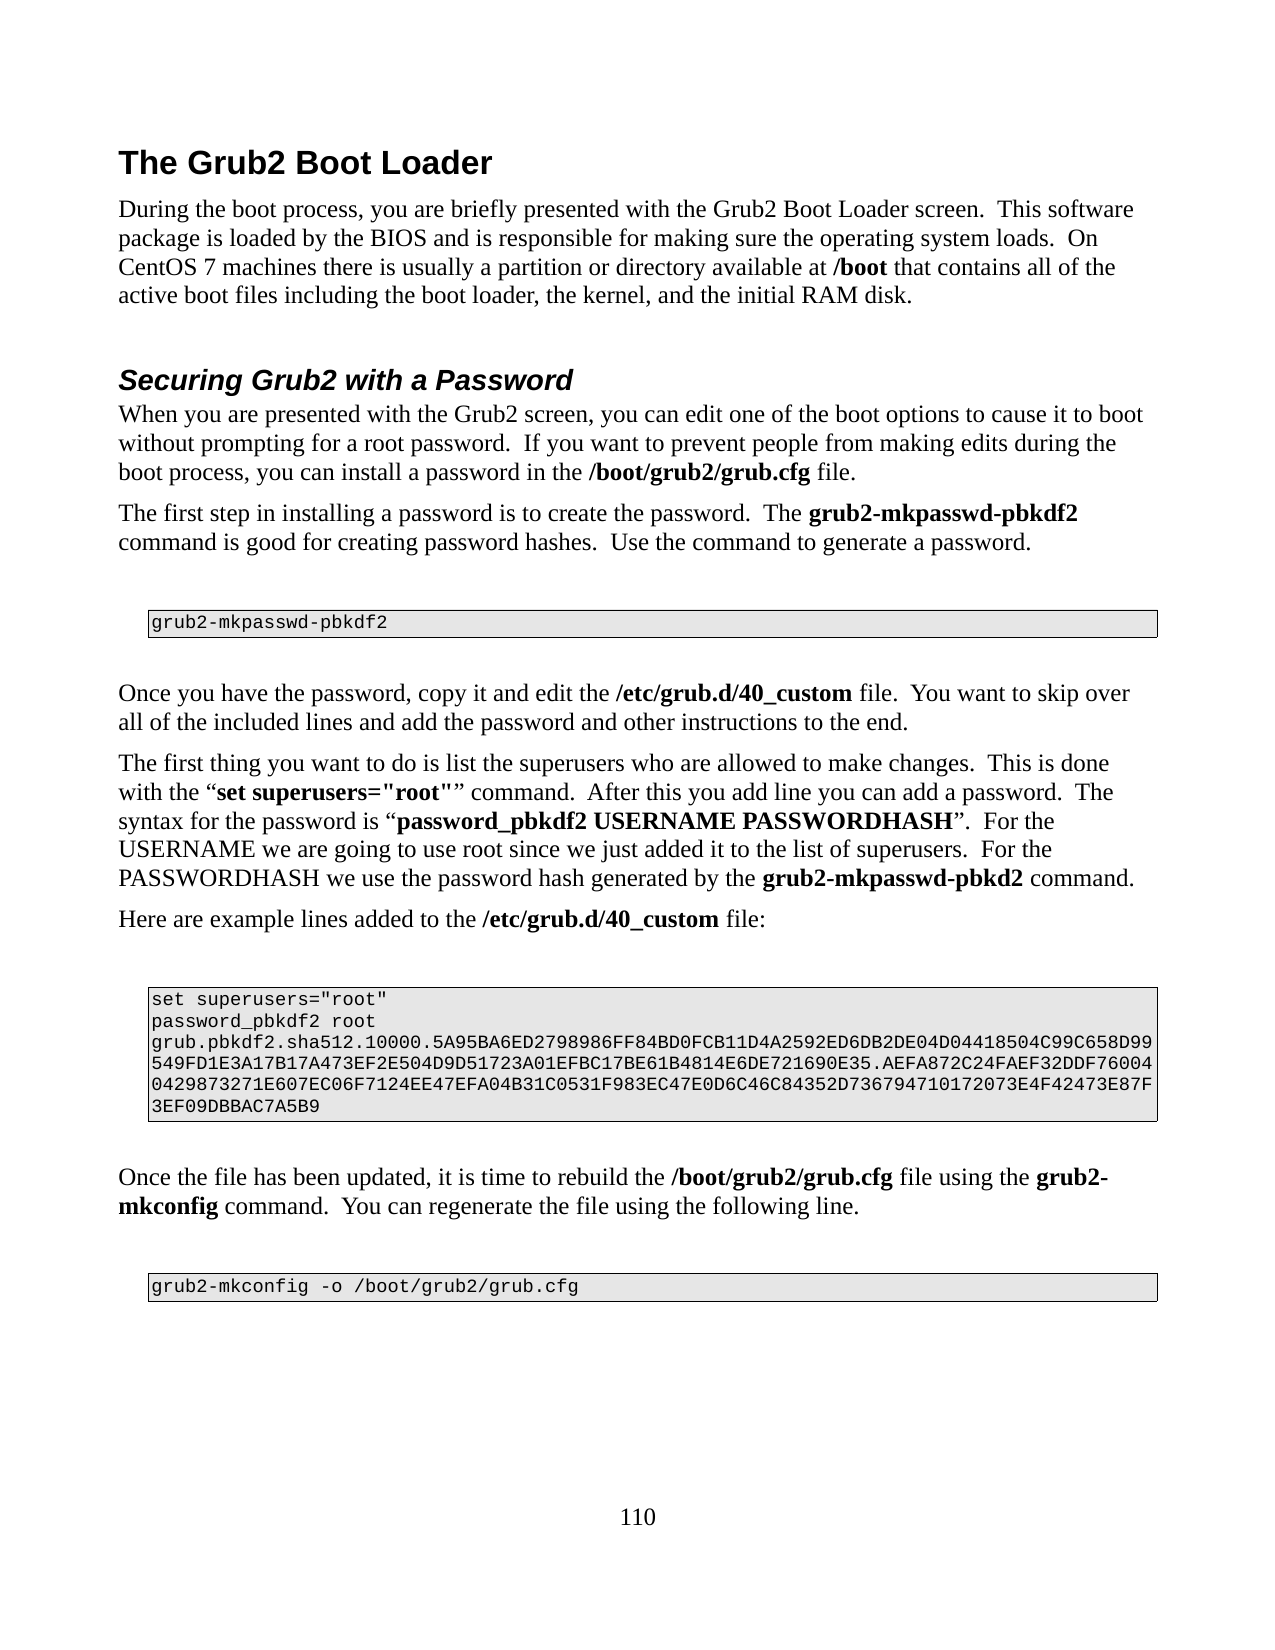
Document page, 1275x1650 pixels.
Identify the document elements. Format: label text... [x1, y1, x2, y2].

text When you are presented with the Grub2 screen, you can edit one of the boot options to cause it to boot without prompting for a root password. If you want to prevent people from making edits during the boot process, you can install a password in the /boot/grub2/grub.cfg file. [118, 399, 1157, 486]
text grub2-mkconfig -o /boot/grub2/grub.cfg [149, 1274, 1157, 1301]
text grub2-mkpasswd-pbkdf2 [149, 611, 1157, 637]
text set superusers="root" [149, 988, 1157, 1008]
text During the boot process, you are briefly presented with the Grub2 Boot Loader screen. This software package is loaded by the BIOS and is responsible for making sure the operating system loads. On CentOS 7 machines there is usually a partition or directory available at /boot that contains all of the active boot files including the boot loader, the kernel, and the initial RAM disk. [118, 194, 1157, 309]
text The first step in installing a password is to create the password. The grub2-mkpasswd-pbkdf2 command is good for creating password hashes. Use the command to generate a password. [118, 498, 1157, 556]
subtitle The Grub2 Boot Loader [118, 143, 1157, 182]
text Here are example lines added to the /etc/grub.d/40_custom file: [118, 904, 1157, 933]
text password_pbkdf2 root grub.pbkdf2.sha512.10000.5A95BA6ED2798986FF84BD0FCB11D4A2592ED6DB2DE04D04418504C99C658D99549FD1E3A17B17A473EF2E504D9D51723A01EFBC17BE61B4814E6DE721690E35.AEFA872C24FAEF32DDF760040429873271E607EC06F7124EE47EFA04B31C0531F983EC47E0D6C46C84352D736794710172073E4F42473E87F3EF09DBBAC7A5B9 [149, 1008, 1157, 1121]
text Once the file has been updated, it is time to rebuild the /boot/grub2/grub.cfg file using the grub2-mkconfig command. You can regenerate the file using the following line. [118, 1162, 1157, 1219]
subtitle Securing Grub2 with a Password [118, 363, 1157, 397]
text The first thing you want to do is list the superusers who are allowed to make changes. This is done with the “set superusers="root"” command. After this you add line you can add a password. The syntax for the password is “password_pbkdf2 USERNAME PASSWORDHASH”. For the USERNAME we are going to use root since we just added it to the list of superusers. For the PASSWORDHASH we use the password hash generated by the grub2-mkpasswd-pbkd2 command. [118, 748, 1157, 892]
text Once you have the password, copy it and edit the /etc/grub.d/40_custom file. You want to skip over all of the included lines and add the password and other instructions to the end. [118, 678, 1157, 736]
